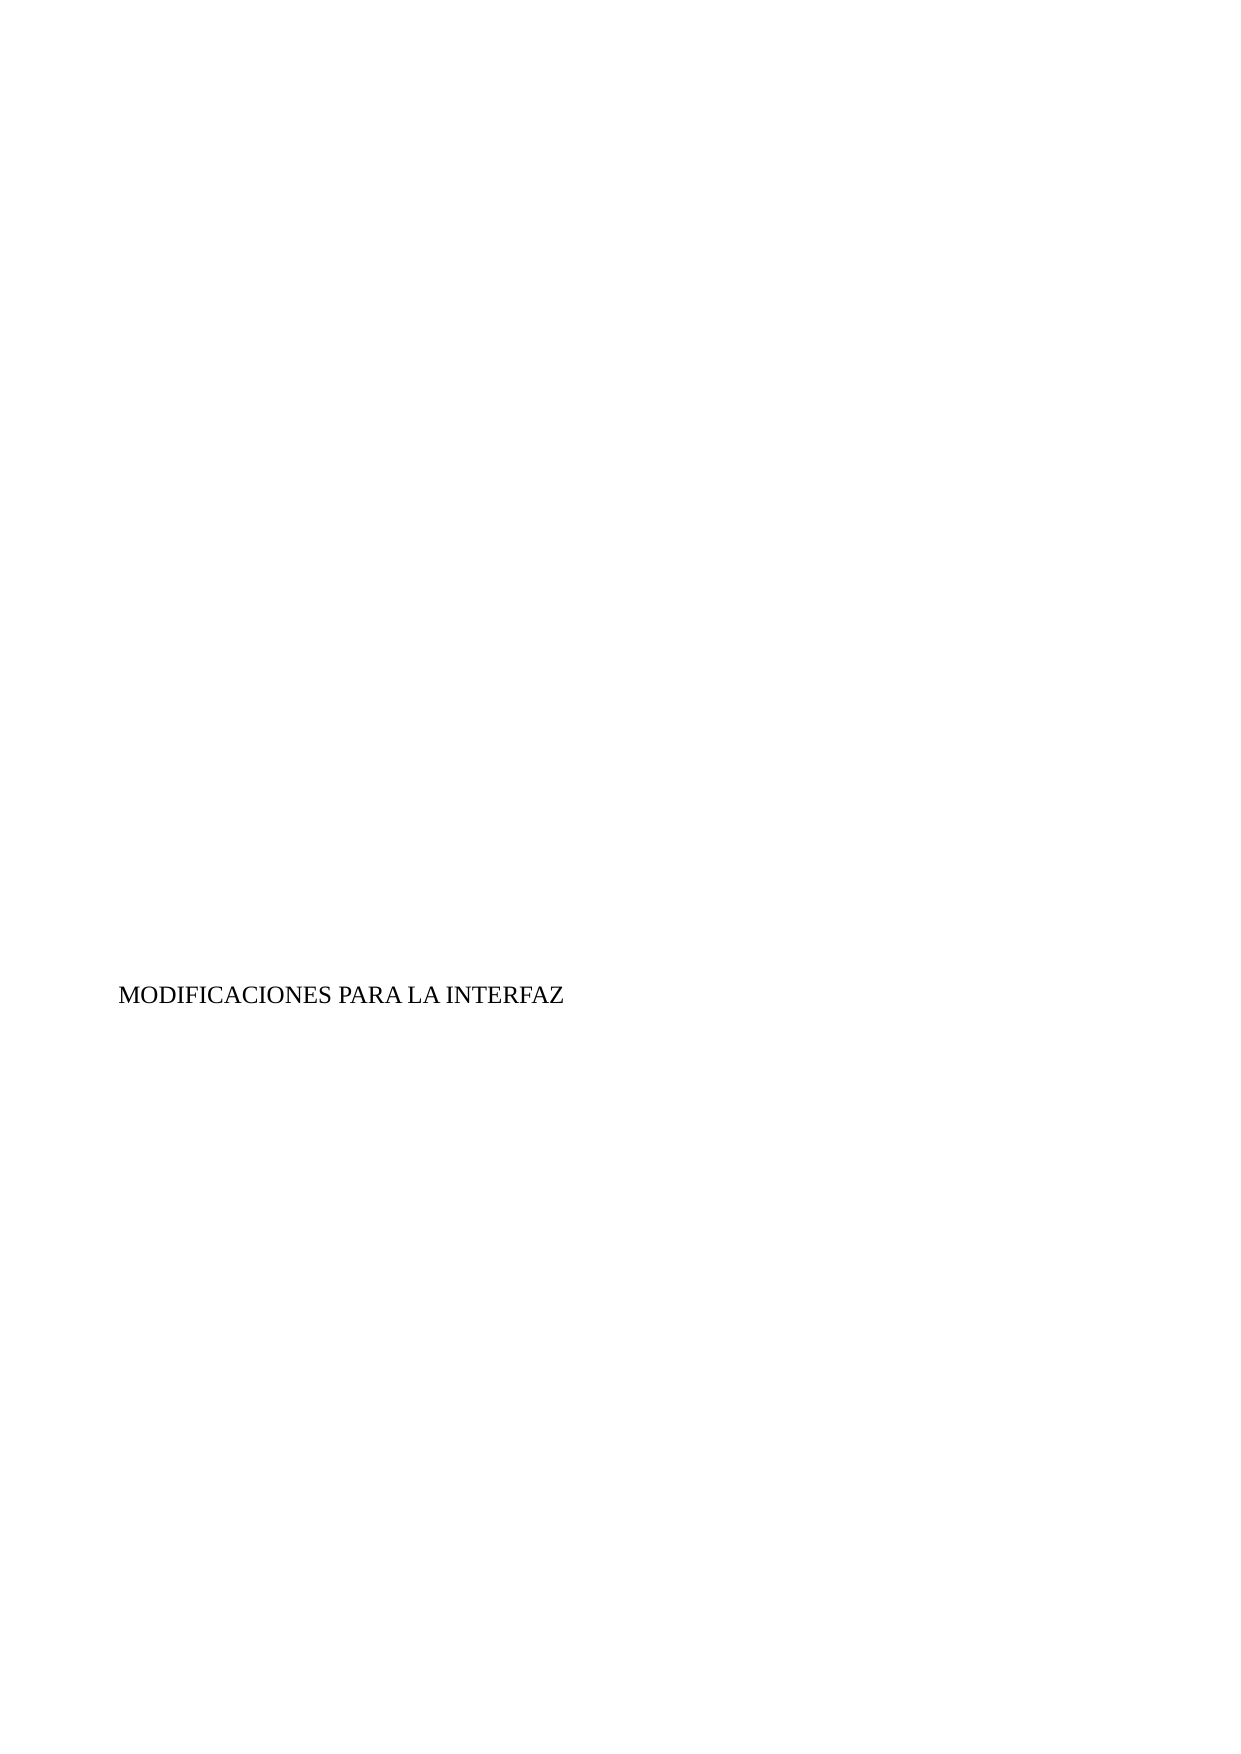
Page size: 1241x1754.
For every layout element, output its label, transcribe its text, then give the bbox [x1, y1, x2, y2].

text MODIFICACIONES PARA LA INTERFAZ [118, 981, 1122, 1009]
